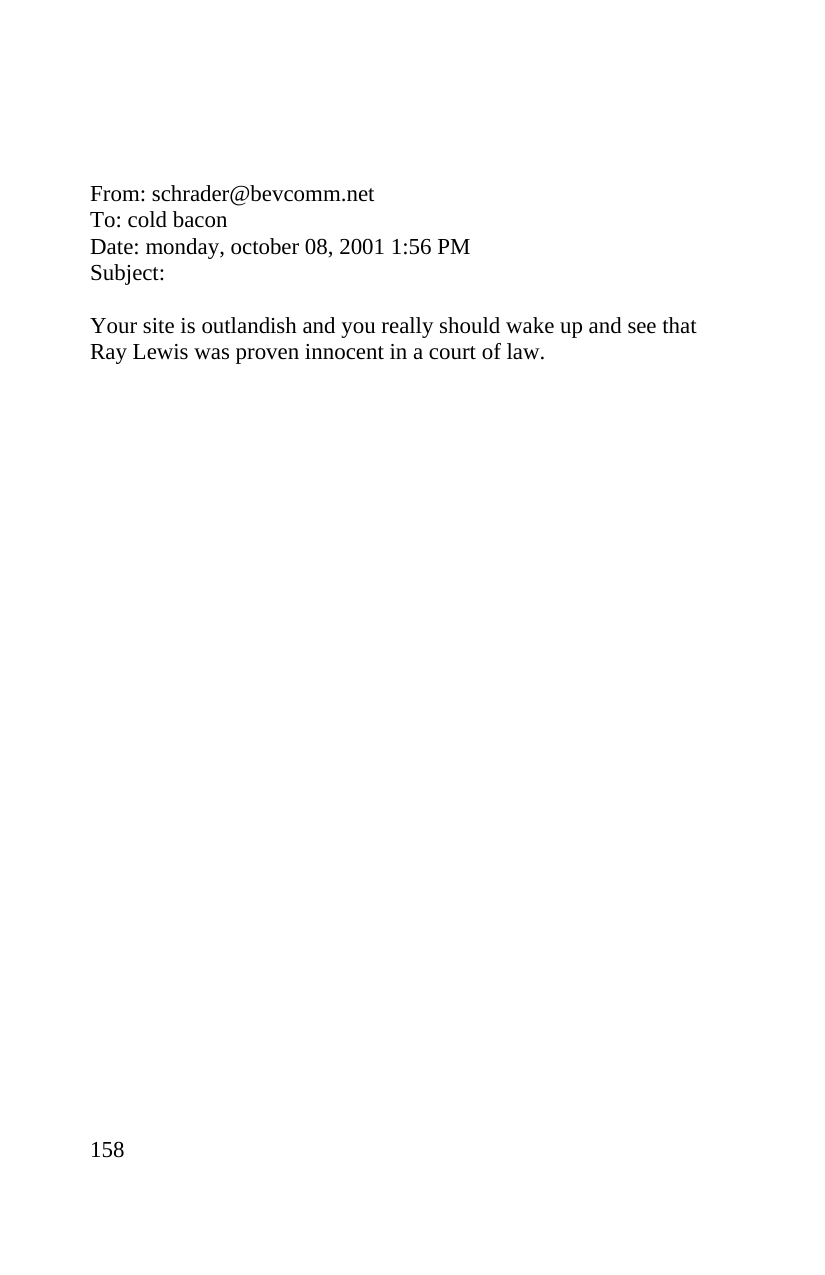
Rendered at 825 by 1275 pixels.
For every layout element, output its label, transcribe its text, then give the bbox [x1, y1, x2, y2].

text Date: monday, october 08, 2001 1:56 PM [90, 233, 709, 259]
text Subject: [90, 259, 709, 285]
text From: schrader@bevcomm.net [90, 180, 709, 206]
text To: cold bacon [90, 206, 709, 233]
text Your site is outlandish and you really should wake up and see that Ray Lewis was proven innocent in a court of law. [90, 312, 709, 364]
